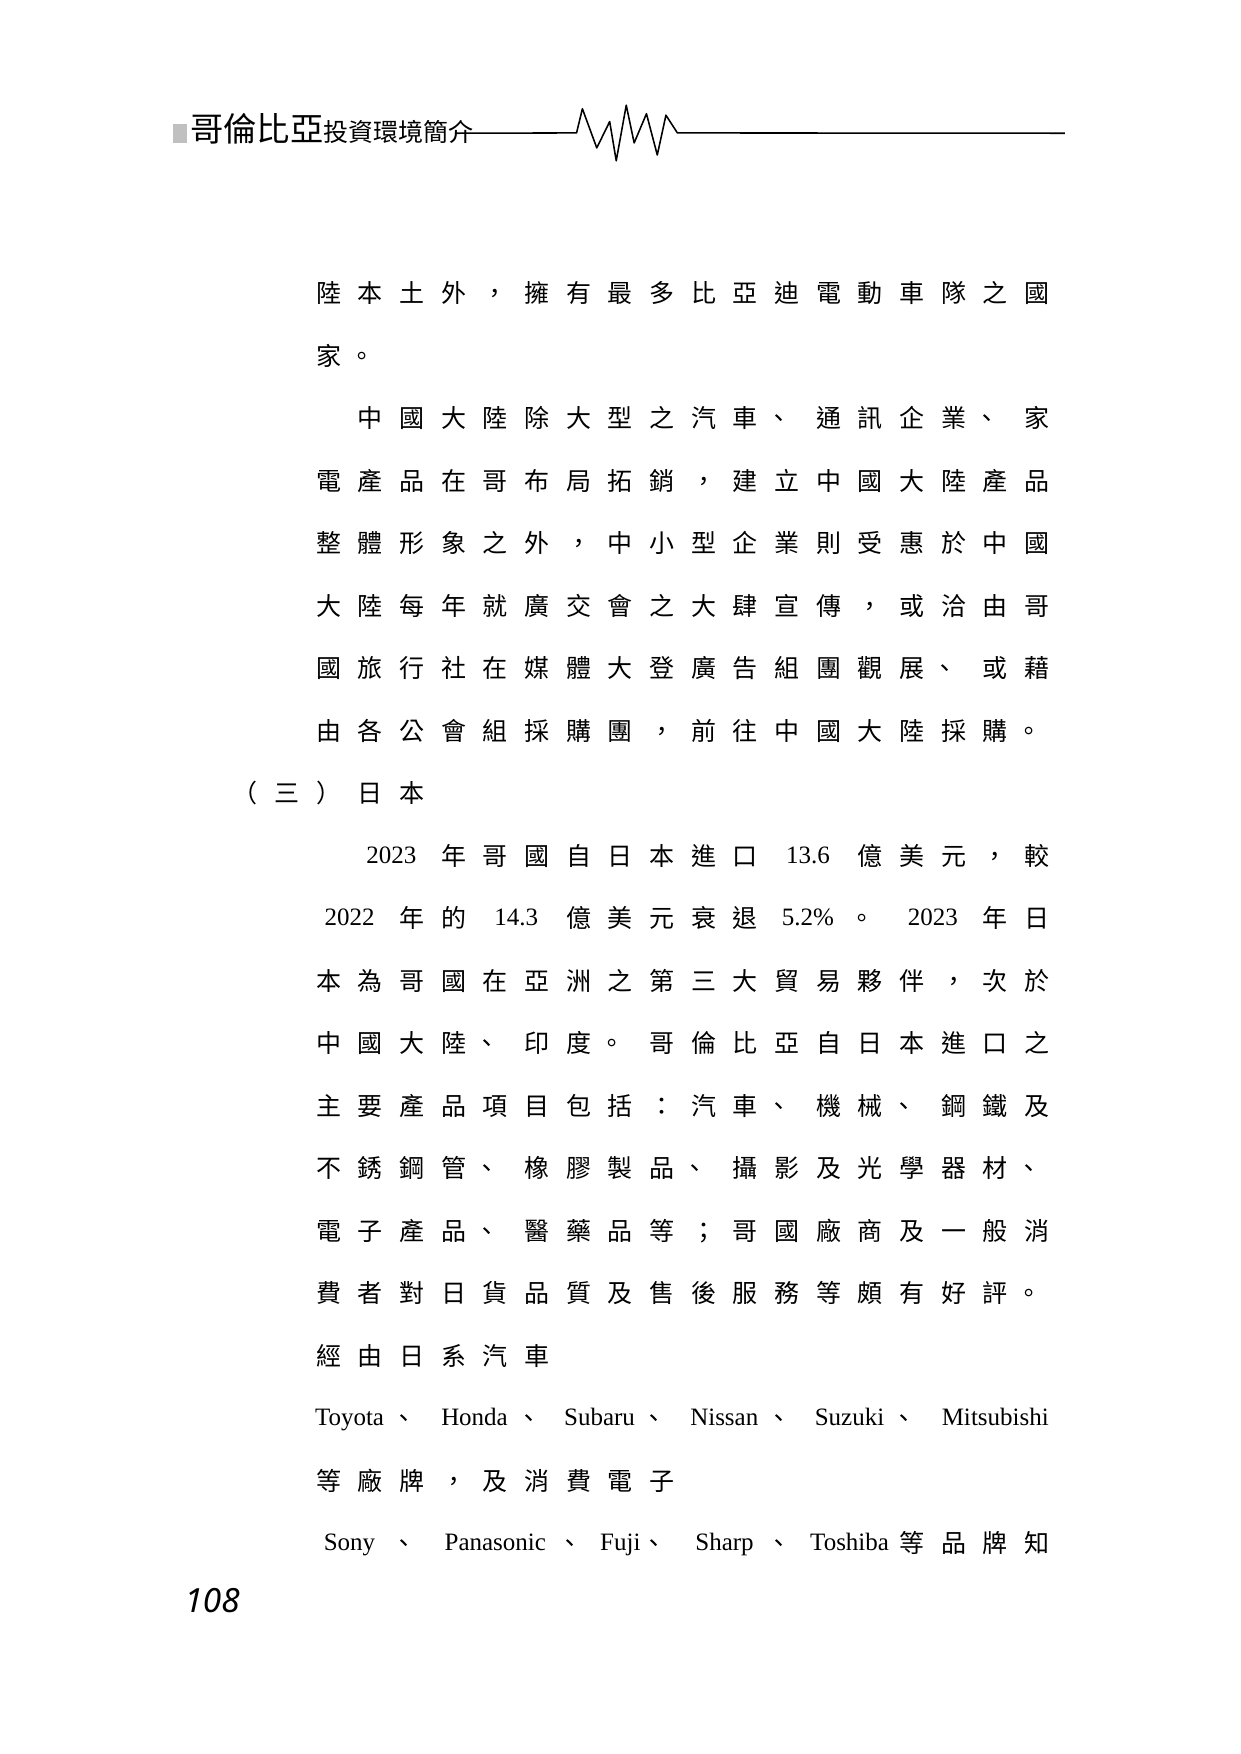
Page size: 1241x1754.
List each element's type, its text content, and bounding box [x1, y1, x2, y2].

text （三）日本 [207, 750, 1058, 813]
text 陸本土外，擁有最多比亞迪電動車隊之國家。 [281, 250, 1058, 375]
text 2023年哥國自日本進口13.6億美元，較2022年的14.3億美元衰退5.2%。2023年日本為哥國在亞洲之第三大貿易夥伴，次於中國大陸、印度。哥倫比亞自日本進口之主要產品項目包括：汽車、機械、鋼鐵及不銹鋼管、橡膠製品、攝影及光學器材、電子產品、醫藥品等；哥國廠商及一般消費者對日貨品質及售後服務等頗有好評。經由日系汽車Toyota、Honda、Subaru、Nissan、Suzuki、Mitsubishi等廠牌，及消費電子Sony、Panasonic、Fuji、Sharp、Toshiba等品牌知 [281, 813, 1058, 1563]
text 中國大陸除大型之汽車、通訊企業、家電產品在哥布局拓銷，建立中國大陸產品整體形象之外，中小型企業則受惠於中國大陸每年就廣交會之大肆宣傳，或洽由哥國旅行社在媒體大登廣告組團觀展、或藉由各公會組採購團，前往中國大陸採購。 [281, 375, 1058, 750]
